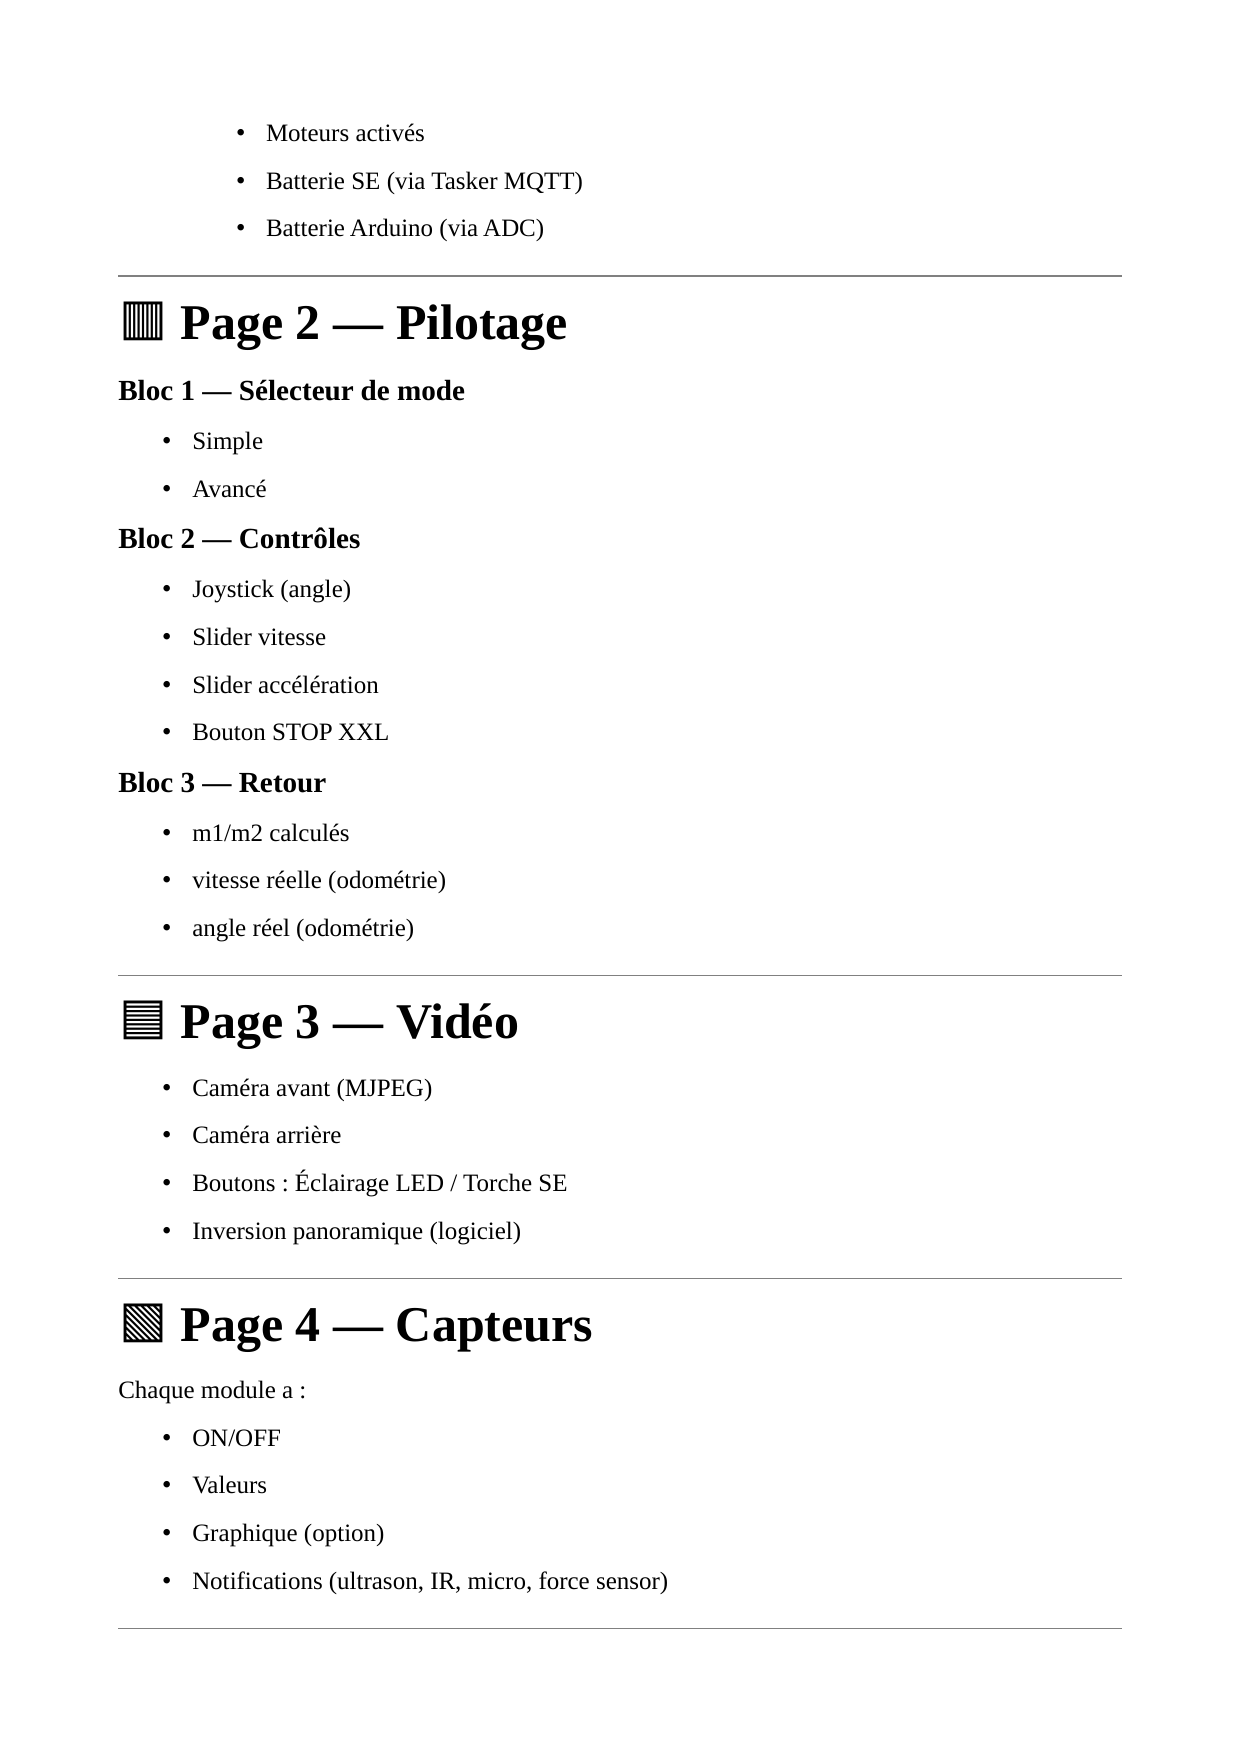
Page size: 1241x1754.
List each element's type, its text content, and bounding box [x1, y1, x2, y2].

list Caméra arrière [162, 1121, 1122, 1149]
subtitle 🟦 Page 3 — Vidéo [118, 992, 1122, 1050]
list angle réel (odométrie) [162, 913, 1122, 942]
subtitle 🟥 Page 2 — Pilotage [118, 292, 1122, 350]
list Caméra avant (MJPEG) [162, 1073, 1122, 1102]
list Graphique (option) [162, 1518, 1122, 1547]
subtitle Bloc 2 — Contrôles [118, 521, 1122, 555]
subtitle 🟩 Page 4 — Capteurs [118, 1295, 1122, 1352]
list Inversion panoramique (logiciel) [162, 1216, 1122, 1244]
list Valeurs [162, 1471, 1122, 1499]
list Batterie Arduino (via ADC) [236, 213, 1122, 242]
list Slider accélération [162, 670, 1122, 698]
list Moteurs activés [236, 118, 1122, 147]
list vitesse réelle (odométrie) [162, 866, 1122, 894]
list ON/OFF [162, 1423, 1122, 1452]
list Avancé [162, 474, 1122, 502]
list Joystick (angle) [162, 574, 1122, 603]
list Simple [162, 426, 1122, 455]
subtitle Bloc 3 — Retour [118, 765, 1122, 798]
list m1/m2 calculés [162, 818, 1122, 847]
list Slider vitesse [162, 622, 1122, 651]
list Bouton STOP XXL [162, 717, 1122, 746]
subtitle Bloc 1 — Sélecteur de mode [118, 373, 1122, 407]
list Notifications (ultrason, IR, micro, force sensor) [162, 1566, 1122, 1594]
list Batterie SE (via Tasker MQTT) [236, 166, 1122, 194]
list Boutons : Éclairage LED / Torche SE [162, 1168, 1122, 1197]
text Chaque module a : [118, 1375, 1122, 1404]
